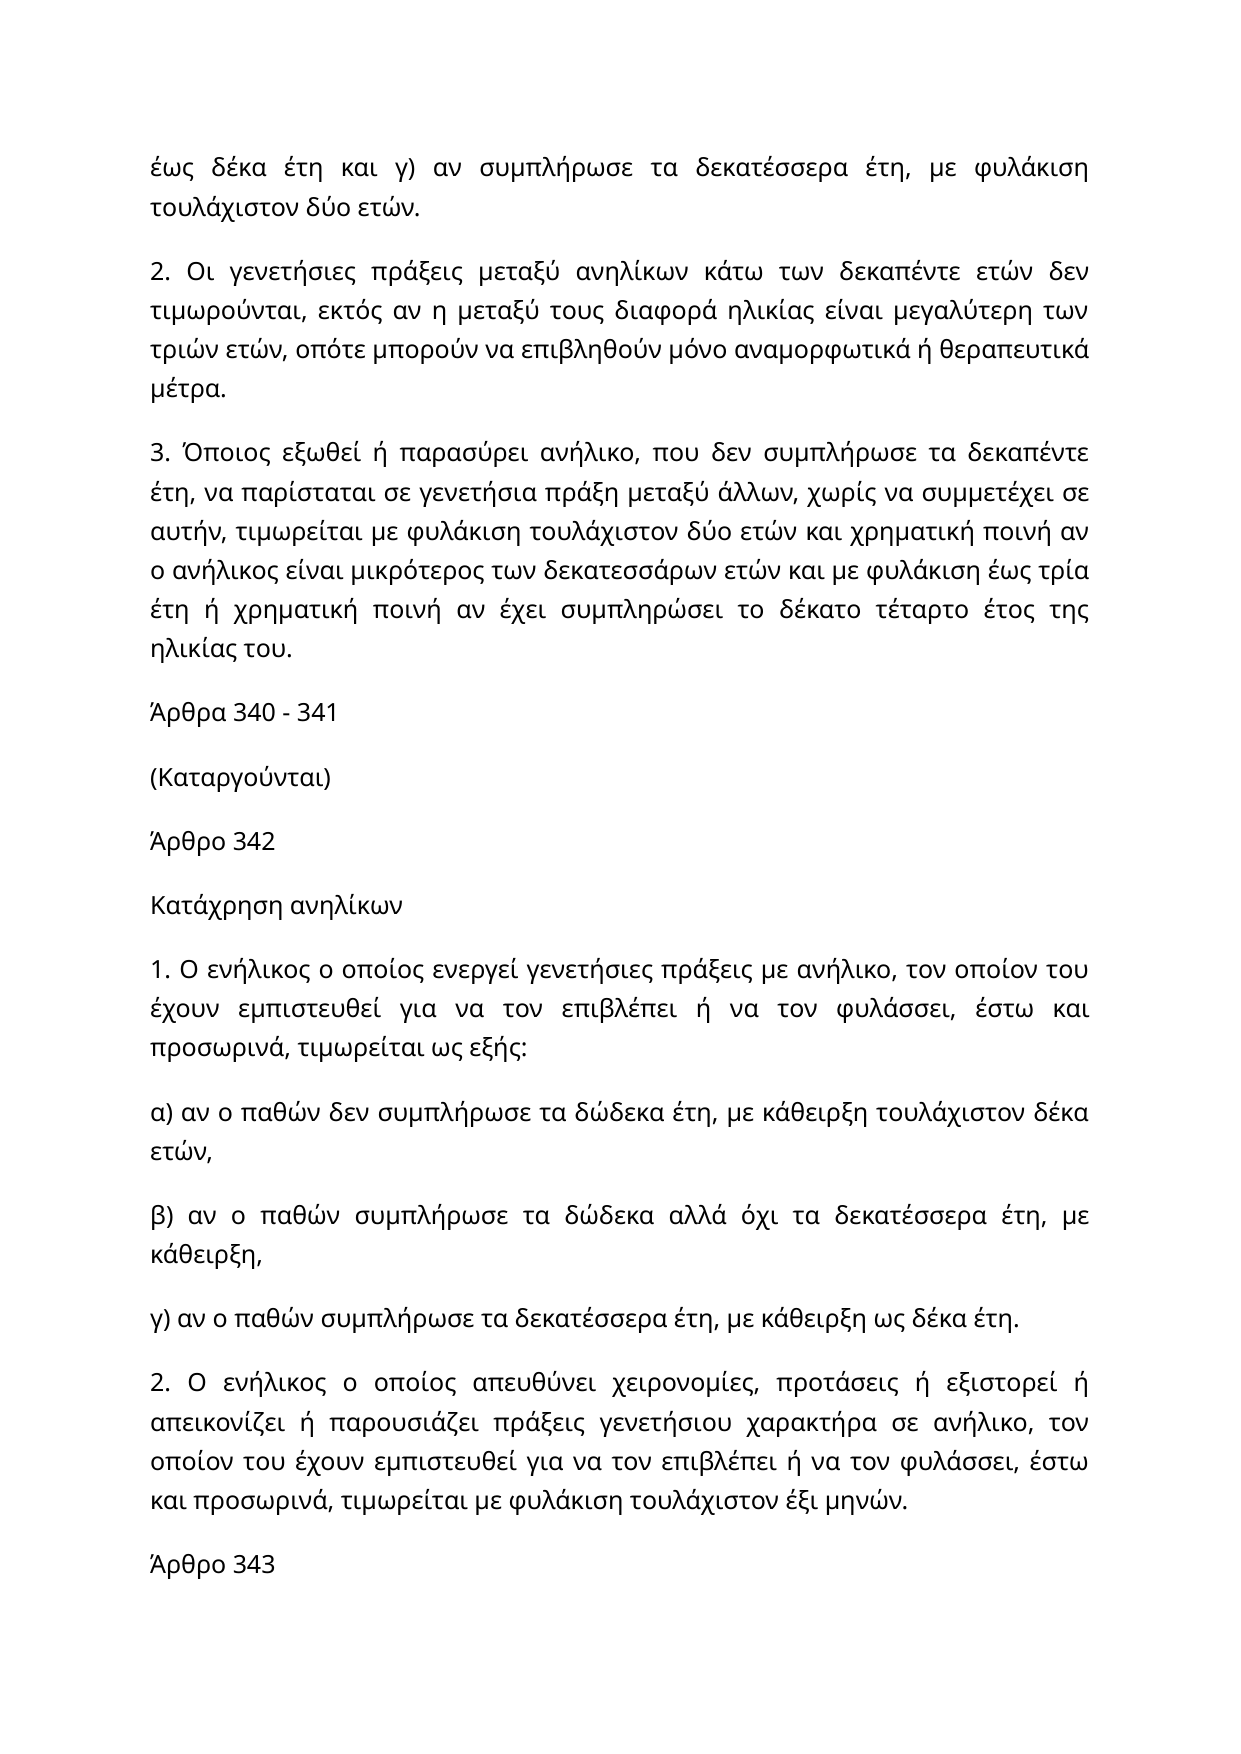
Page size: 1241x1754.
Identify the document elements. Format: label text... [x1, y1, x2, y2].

text έως δέκα έτη και γ) αν συμπλήρωσε τα δεκατέσσερα έτη, με φυλάκιση τουλάχιστον δύο ετών. [150, 150, 1090, 223]
text α) αν ο παθών δεν συμπλήρωσε τα δώδεκα έτη, με κάθειρξη τουλάχιστον δέκα ετών, [150, 1094, 1090, 1167]
text Άρθρα 340 - 341 [150, 695, 1090, 729]
text Κατάχρηση ανηλίκων [150, 887, 1090, 922]
text Άρθρο 342 [150, 823, 1090, 857]
text β) αν ο παθών συμπλήρωσε τα δώδεκα αλλά όχι τα δεκατέσσερα έτη, με κάθειρξη, [150, 1197, 1090, 1271]
text Άρθρο 343 [150, 1547, 1090, 1581]
text (Καταργούνται) [150, 759, 1090, 793]
text 3. Όποιος εξωθεί ή παρασύρει ανήλικο, που δεν συμπλήρωσε τα δεκαπέντε έτη, να παρίσταται σε γενετήσια πράξη μεταξύ άλλων, χωρίς να συμμετέχει σε αυτήν, τιμωρείται με φυλάκιση τουλάχιστον δύο ετών και χρηματική ποινή αν ο ανήλικος είναι μικρότερος των δεκατεσσάρων ετών και με φυλάκιση έως τρία έτη ή χρηματική ποινή αν έχει συμπληρώσει το δέκατο τέταρτο έτος της ηλικίας του. [150, 435, 1090, 665]
text 2. Οι γενετήσιες πράξεις μεταξύ ανηλίκων κάτω των δεκαπέντε ετών δεν τιμωρούνται, εκτός αν η μεταξύ τους διαφορά ηλικίας είναι μεγαλύτερη των τριών ετών, οπότε μπορούν να επιβληθούν μόνο αναμορφωτικά ή θεραπευτικά μέτρα. [150, 253, 1090, 405]
text 1. Ο ενήλικος ο οποίος ενεργεί γενετήσιες πράξεις με ανήλικο, τον οποίον του έχουν εμπιστευθεί για να τον επιβλέπει ή να τον φυλάσσει, έστω και προσωρινά, τιμωρείται ως εξής: [150, 952, 1090, 1064]
text γ) αν ο παθών συμπλήρωσε τα δεκατέσσερα έτη, με κάθειρξη ως δέκα έτη. [150, 1301, 1090, 1335]
text 2. Ο ενήλικος ο οποίος απευθύνει χειρονομίες, προτάσεις ή εξιστορεί ή απεικονίζει ή παρουσιάζει πράξεις γενετήσιου χαρακτήρα σε ανήλικο, τον οποίον του έχουν εμπιστευθεί για να τον επιβλέπει ή να τον φυλάσσει, έστω και προσωρινά, τιμωρείται με φυλάκιση τουλάχιστον έξι μηνών. [150, 1365, 1090, 1517]
